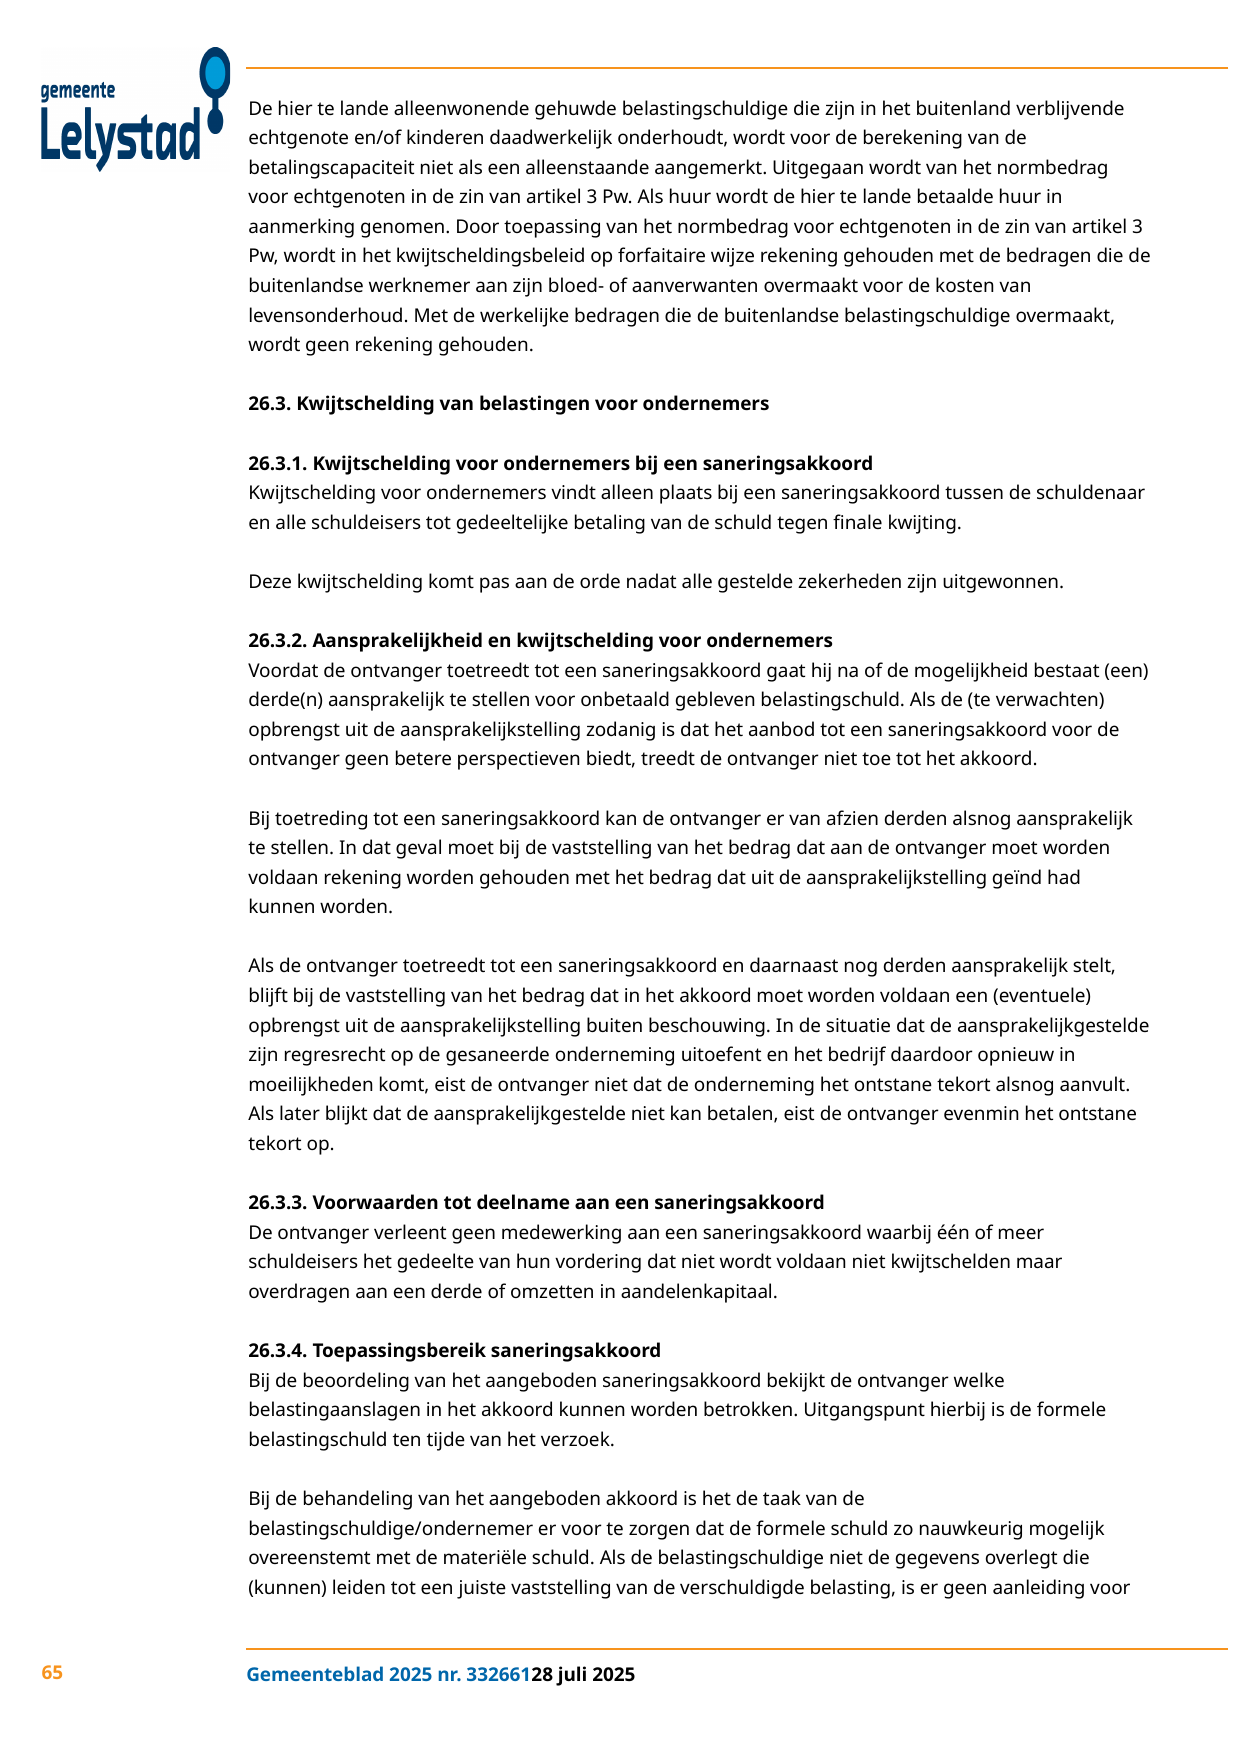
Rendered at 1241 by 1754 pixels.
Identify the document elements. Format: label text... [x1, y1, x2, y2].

text De ontvanger verleent geen medewerking aan een saneringsakkoord waarbij één of meer schuldeisers het gedeelte van hun vordering dat niet wordt voldaan niet kwijtschelden maar overdragen aan een derde of omzetten in aandelenkapitaal. [248, 1219, 1152, 1304]
text 26.3. Kwijtschelding van belastingen voor ondernemers [248, 391, 1152, 416]
text Bij de beoordeling van het aangeboden saneringsakkoord bekijkt de ontvanger welke belastingaanslagen in het akkoord kunnen worden betrokken. Uitgangspunt hierbij is de formele belastingschuld ten tijde van het verzoek. [248, 1367, 1152, 1452]
text 26.3.4. Toepassingsbereik saneringsakkoord [248, 1337, 1152, 1363]
text 26.3.2. Aansprakelijkheid en kwijtschelding voor ondernemers [248, 627, 1152, 653]
text 26.3.1. Kwijtschelding voor ondernemers bij een saneringsakkoord [248, 450, 1152, 476]
text Deze kwijtschelding komt pas aan de orde nadat alle gestelde zekerheden zijn uitgewonnen. [248, 568, 1152, 594]
text Kwijtschelding voor ondernemers vindt alleen plaats bij een saneringsakkoord tussen de schuldenaar en alle schuldeisers tot gedeeltelijke betaling van de schuld tegen finale kwijting. [248, 479, 1152, 535]
text 26.3.3. Voorwaarden tot deelname aan een saneringsakkoord [248, 1189, 1152, 1215]
text Bij toetreding tot een saneringsakkoord kan de ontvanger er van afzien derden alsnog aansprakelijk te stellen. In dat geval moet bij de vaststelling van het bedrag dat aan de ontvanger moet worden voldaan rekening worden gehouden met het bedrag dat uit de aansprakelijkstelling geïnd had kunnen worden. [248, 805, 1152, 919]
picture [41, 47, 231, 172]
text Bij de behandeling van het aangeboden akkoord is het de taak van de belastingschuldige/ondernemer er voor te zorgen dat de formele schuld zo nauwkeurig mogelijk overeenstemt met de materiële schuld. Als de belastingschuldige niet de gegevens overlegt die (kunnen) leiden tot een juiste vaststelling van de verschuldigde belasting, is er geen aanleiding voor [248, 1485, 1152, 1600]
text De hier te lande alleenwonende gehuwde belastingschuldige die zijn in het buitenland verblijvende echtgenote en/of kinderen daadwerkelijk onderhoudt, wordt voor de berekening van de betalingscapaciteit niet als een alleenstaande aangemerkt. Uitgegaan wordt van het normbedrag voor echtgenoten in de zin van artikel 3 Pw. Als huur wordt de hier te lande betaalde huur in aanmerking genomen. Door toepassing van het normbedrag voor echtgenoten in de zin van artikel 3 Pw, wordt in het kwijtscheldingsbeleid op forfaitaire wijze rekening gehouden met de bedragen die de buitenlandse werknemer aan zijn bloed- of aanverwanten overmaakt voor de kosten van levensonderhoud. Met de werkelijke bedragen die de buitenlandse belastingschuldige overmaakt, wordt geen rekening gehouden. [248, 95, 1152, 357]
text Als de ontvanger toetreedt tot een saneringsakkoord en daarnaast nog derden aansprakelijk stelt, blijft bij de vaststelling van het bedrag dat in het akkoord moet worden voldaan een (eventuele) opbrengst uit de aansprakelijkstelling buiten beschouwing. In de situatie dat de aansprakelijkgestelde zijn regresrecht op de gesaneerde onderneming uitoefent en het bedrijf daardoor opnieuw in moeilijkheden komt, eist de ontvanger niet dat de onderneming het ontstane tekort alsnog aanvult. Als later blijkt dat de aansprakelijkgestelde niet kan betalen, eist de ontvanger evenmin het ontstane tekort op. [248, 953, 1152, 1156]
text Voordat de ontvanger toetreedt tot een saneringsakkoord gaat hij na of de mogelijkheid bestaat (een) derde(n) aansprakelijk te stellen voor onbetaald gebleven belastingschuld. Als de (te verwachten) opbrengst uit de aansprakelijkstelling zodanig is dat het aanbod tot een saneringsakkoord voor de ontvanger geen betere perspectieven biedt, treedt de ontvanger niet toe tot het akkoord. [248, 657, 1152, 771]
